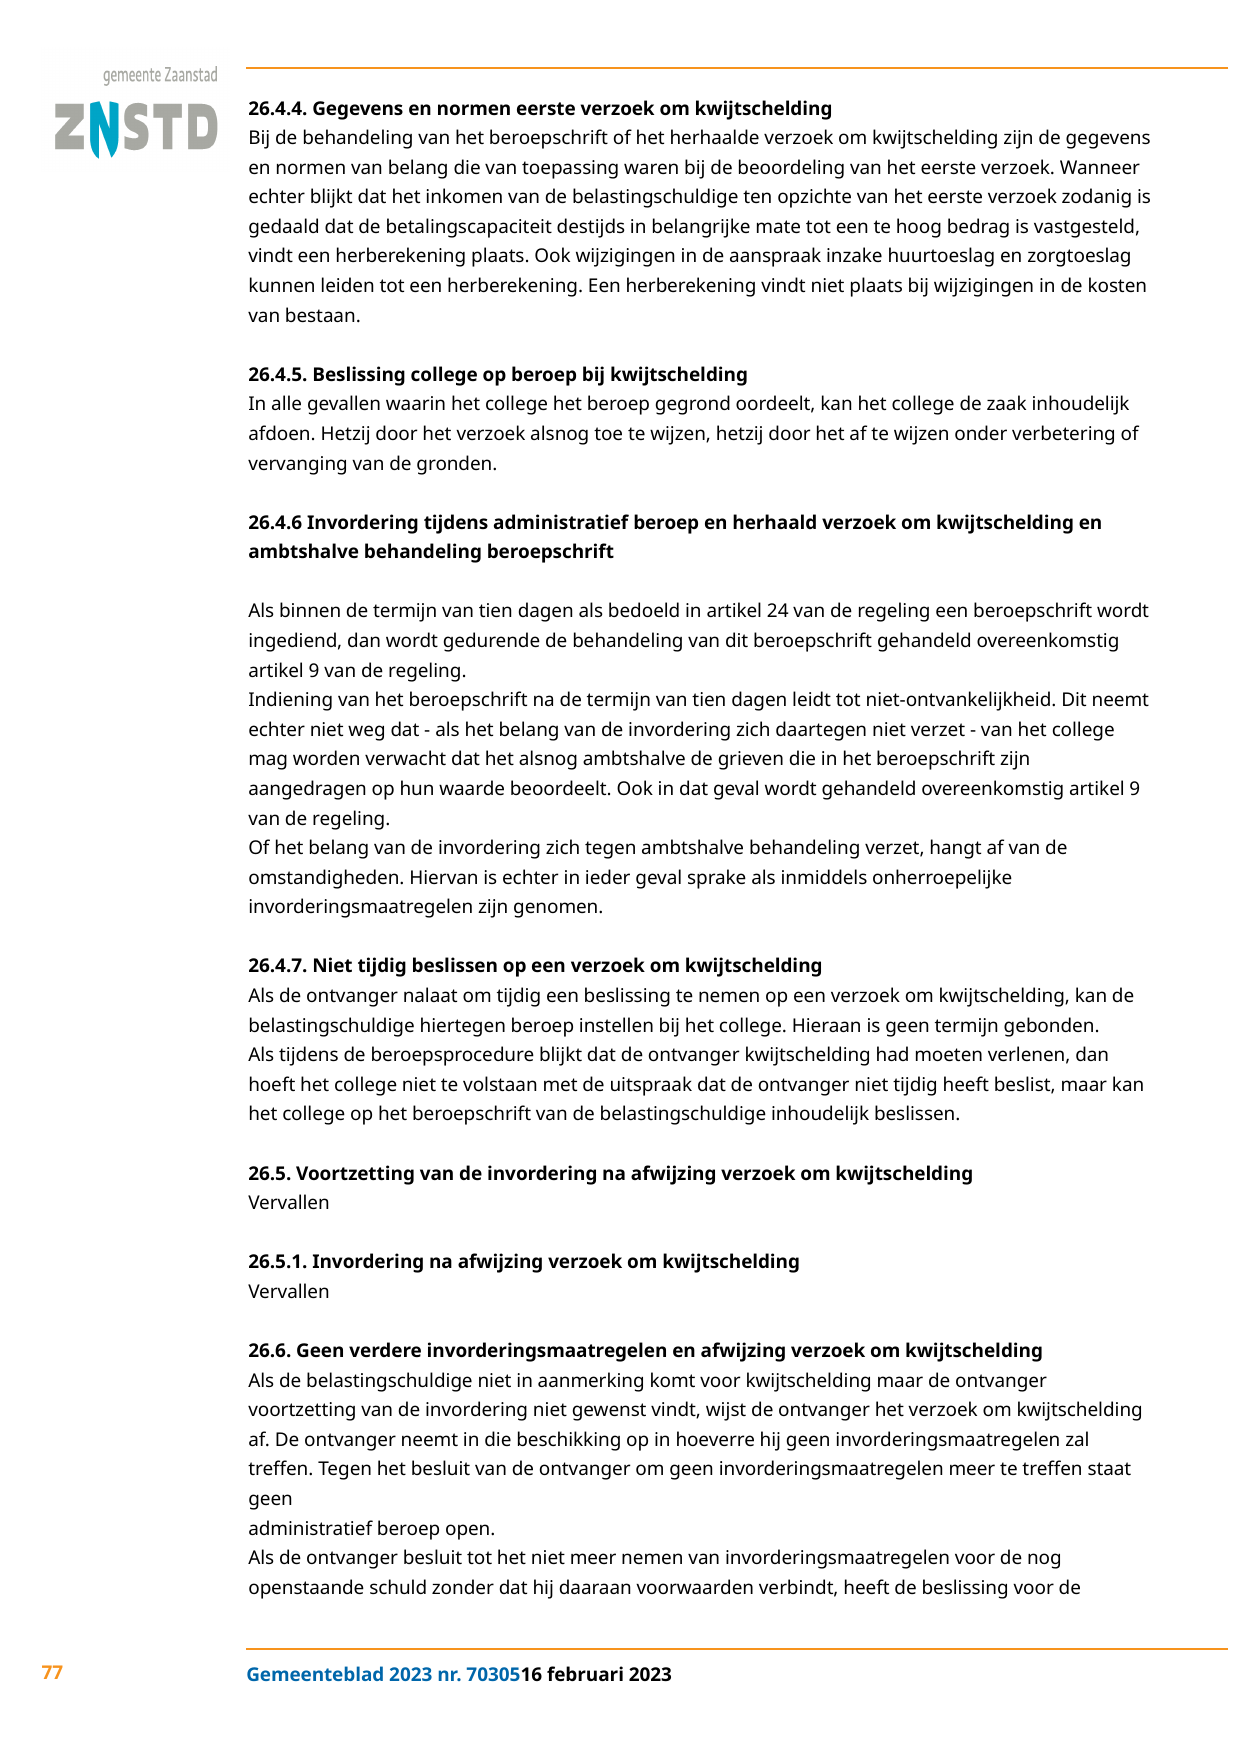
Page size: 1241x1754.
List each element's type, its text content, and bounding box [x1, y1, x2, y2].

text 26.4.6 Invordering tijdens administratief beroep en herhaald verzoek om kwijtschelding en ambtshalve behandeling beroepschrift [248, 509, 1152, 564]
text Als de belastingschuldige niet in aanmerking komt voor kwijtschelding maar de ontvanger voortzetting van de invordering niet gewenst vindt, wijst de ontvanger het verzoek om kwijtschelding af. De ontvanger neemt in die beschikking op in hoeverre hij geen invorderingsmaatregelen zal treffen. Tegen het besluit van de ontvanger om geen invorderingsmaatregelen meer te treffen staat geen [248, 1367, 1152, 1511]
text Als de ontvanger nalaat om tijdig een beslissing te nemen op een verzoek om kwijtschelding, kan de belastingschuldige hiertegen beroep instellen bij het college. Hieraan is geen termijn gebonden. [248, 982, 1152, 1038]
text 26.4.4. Gegevens en normen eerste verzoek om kwijtschelding [248, 95, 1152, 121]
text Vervallen [248, 1278, 1152, 1304]
text Als tijdens de beroepsprocedure blijkt dat de ontvanger kwijtschelding had moeten verlenen, dan hoeft het college niet te volstaan met de uitspraak dat de ontvanger niet tijdig heeft beslist, maar kan het college op het beroepschrift van de belastingschuldige inhoudelijk beslissen. [248, 1041, 1152, 1126]
picture [41, 47, 231, 172]
text In alle gevallen waarin het college het beroep gegrond oordeelt, kan het college de zaak inhoudelijk afdoen. Hetzij door het verzoek alsnog toe te wijzen, hetzij door het af te wijzen onder verbetering of vervanging van de gronden. [248, 391, 1152, 476]
text 26.6. Geen verdere invorderingsmaatregelen en afwijzing verzoek om kwijtschelding [248, 1337, 1152, 1363]
text 26.4.5. Beslissing college op beroep bij kwijtschelding [248, 361, 1152, 387]
text Indiening van het beroepschrift na de termijn van tien dagen leidt tot niet-ontvankelijkheid. Dit neemt echter niet weg dat - als het belang van de invordering zich daartegen niet verzet - van het college mag worden verwacht dat het alsnog ambtshalve de grieven die in het beroepschrift zijn aangedragen op hun waarde beoordeelt. Ook in dat geval wordt gehandeld overeenkomstig artikel 9 van de regeling. [248, 686, 1152, 831]
text Of het belang van de invordering zich tegen ambtshalve behandeling verzet, hangt af van de omstandigheden. Hiervan is echter in ieder geval sprake als inmiddels onherroepelijke invorderingsmaatregelen zijn genomen. [248, 834, 1152, 919]
text Als binnen de termijn van tien dagen als bedoeld in artikel 24 van de regeling een beroepschrift wordt ingediend, dan wordt gedurende de behandeling van dit beroepschrift gehandeld overeenkomstig artikel 9 van de regeling. [248, 598, 1152, 683]
text Vervallen [248, 1189, 1152, 1215]
text Als de ontvanger besluit tot het niet meer nemen van invorderingsmaatregelen voor de nog openstaande schuld zonder dat hij daaraan voorwaarden verbindt, heeft de beslissing voor de [248, 1544, 1152, 1600]
text 26.4.7. Niet tijdig beslissen op een verzoek om kwijtschelding [248, 953, 1152, 978]
text 26.5.1. Invordering na afwijzing verzoek om kwijtschelding [248, 1248, 1152, 1274]
text Bij de behandeling van het beroepschrift of het herhaalde verzoek om kwijtschelding zijn de gegevens en normen van belang die van toepassing waren bij de beoordeling van het eerste verzoek. Wanneer echter blijkt dat het inkomen van de belastingschuldige ten opzichte van het eerste verzoek zodanig is gedaald dat de betalingscapaciteit destijds in belangrijke mate tot een te hoog bedrag is vastgesteld, vindt een herberekening plaats. Ook wijzigingen in de aanspraak inzake huurtoeslag en zorgtoeslag kunnen leiden tot een herberekening. Een herberekening vindt niet plaats bij wijzigingen in de kosten van bestaan. [248, 124, 1152, 328]
text 26.5. Voortzetting van de invordering na afwijzing verzoek om kwijtschelding [248, 1160, 1152, 1186]
text administratief beroep open. [248, 1515, 1152, 1541]
